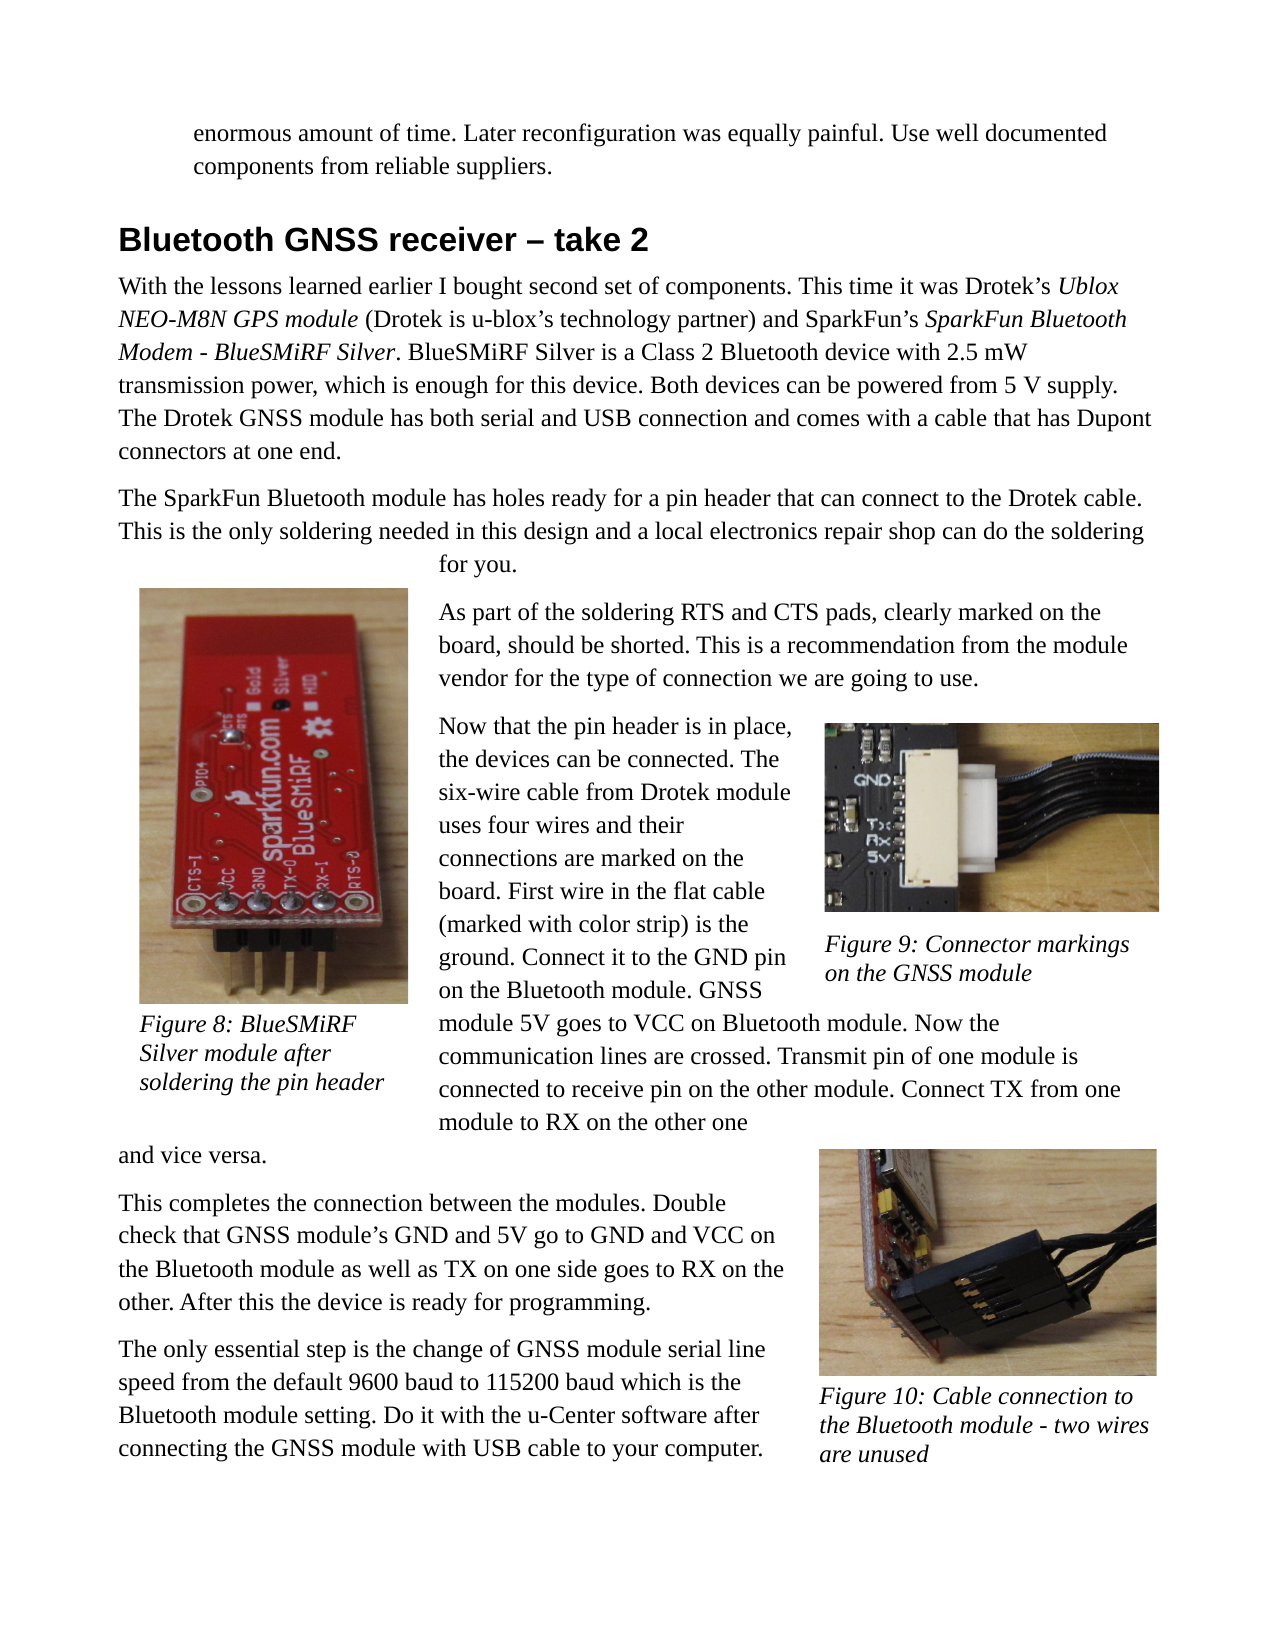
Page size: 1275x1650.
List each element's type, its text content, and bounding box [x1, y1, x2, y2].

picture [165, 588, 371, 1004]
picture [840, 1149, 1145, 1376]
text The only essential step is the change of GNSS module serial line speed from the default 9600 baud to 115200 baud which is the Bluetooth module setting. Do it with the u-Center software after connecting the GNSS module with USB cable to your computer. [118, 1334, 819, 1462]
text The SparkFun Bluetooth module has holes ready for a pin header that can connect to the Drotek cable. This is the only soldering needed in this design and a local electronics repair shop can do the soldering for you. [118, 483, 1157, 578]
text Figure 8: BlueSMiRF Silver module after soldering the pin header [139, 1004, 408, 1095]
text Now that the pin header is in place, the devices can be connected. The six-wire cable from Drotek module uses four wires and their connections are marked on the board. First wire in the flat cable (marked with color strip) is the ground. Connect it to the GND pin on the Bluetooth module. GNSS module 5V goes to VCC on Bluetooth module. Now the communication lines are crossed. Transmit pin of one module is connected to receive pin on the other module. Connect TX from one module to RX on the other one and vice versa. [118, 1004, 1159, 1169]
subtitle Bluetooth GNSS receiver – take 2 [118, 219, 1157, 258]
text As part of the soldering RTS and CTS pads, clearly marked on the board, should be shorted. This is a recommendation from the module vendor for the type of connection we are going to use. [408, 597, 1157, 692]
picture [920, 727, 1160, 912]
text Figure 10: Cable connection to the Bluetooth module - two wires are unused [819, 1376, 1157, 1468]
text Figure 9: Connector markings on the GNSS module [824, 912, 1159, 987]
text This completes the connection between the modules. Double check that GNSS module’s GND and 5V go to GND and VCC on the Bluetooth module as well as TX on one side goes to RX on the other. After this the device is ready for programming. [118, 1188, 819, 1315]
list enormous amount of time. Later reconfiguration was equally painful. Use well documented components from reliable suppliers. [156, 118, 1157, 180]
text With the lessons learned earlier I bought second set of components. This time it was Drotek’s Ublox NEO-M8N GPS module (Drotek is u-blox’s technology partner) and SparkFun’s SparkFun Bluetooth Modem - BlueSMiRF Silver. BlueSMiRF Silver is a Class 2 Bluetooth device with 2.5 mW transmission power, which is enough for this device. Both devices can be powered from 5 V supply. The Drotek GNSS module has both serial and USB connection and comes with a cable that has Dupont connectors at one end. [118, 271, 1157, 464]
